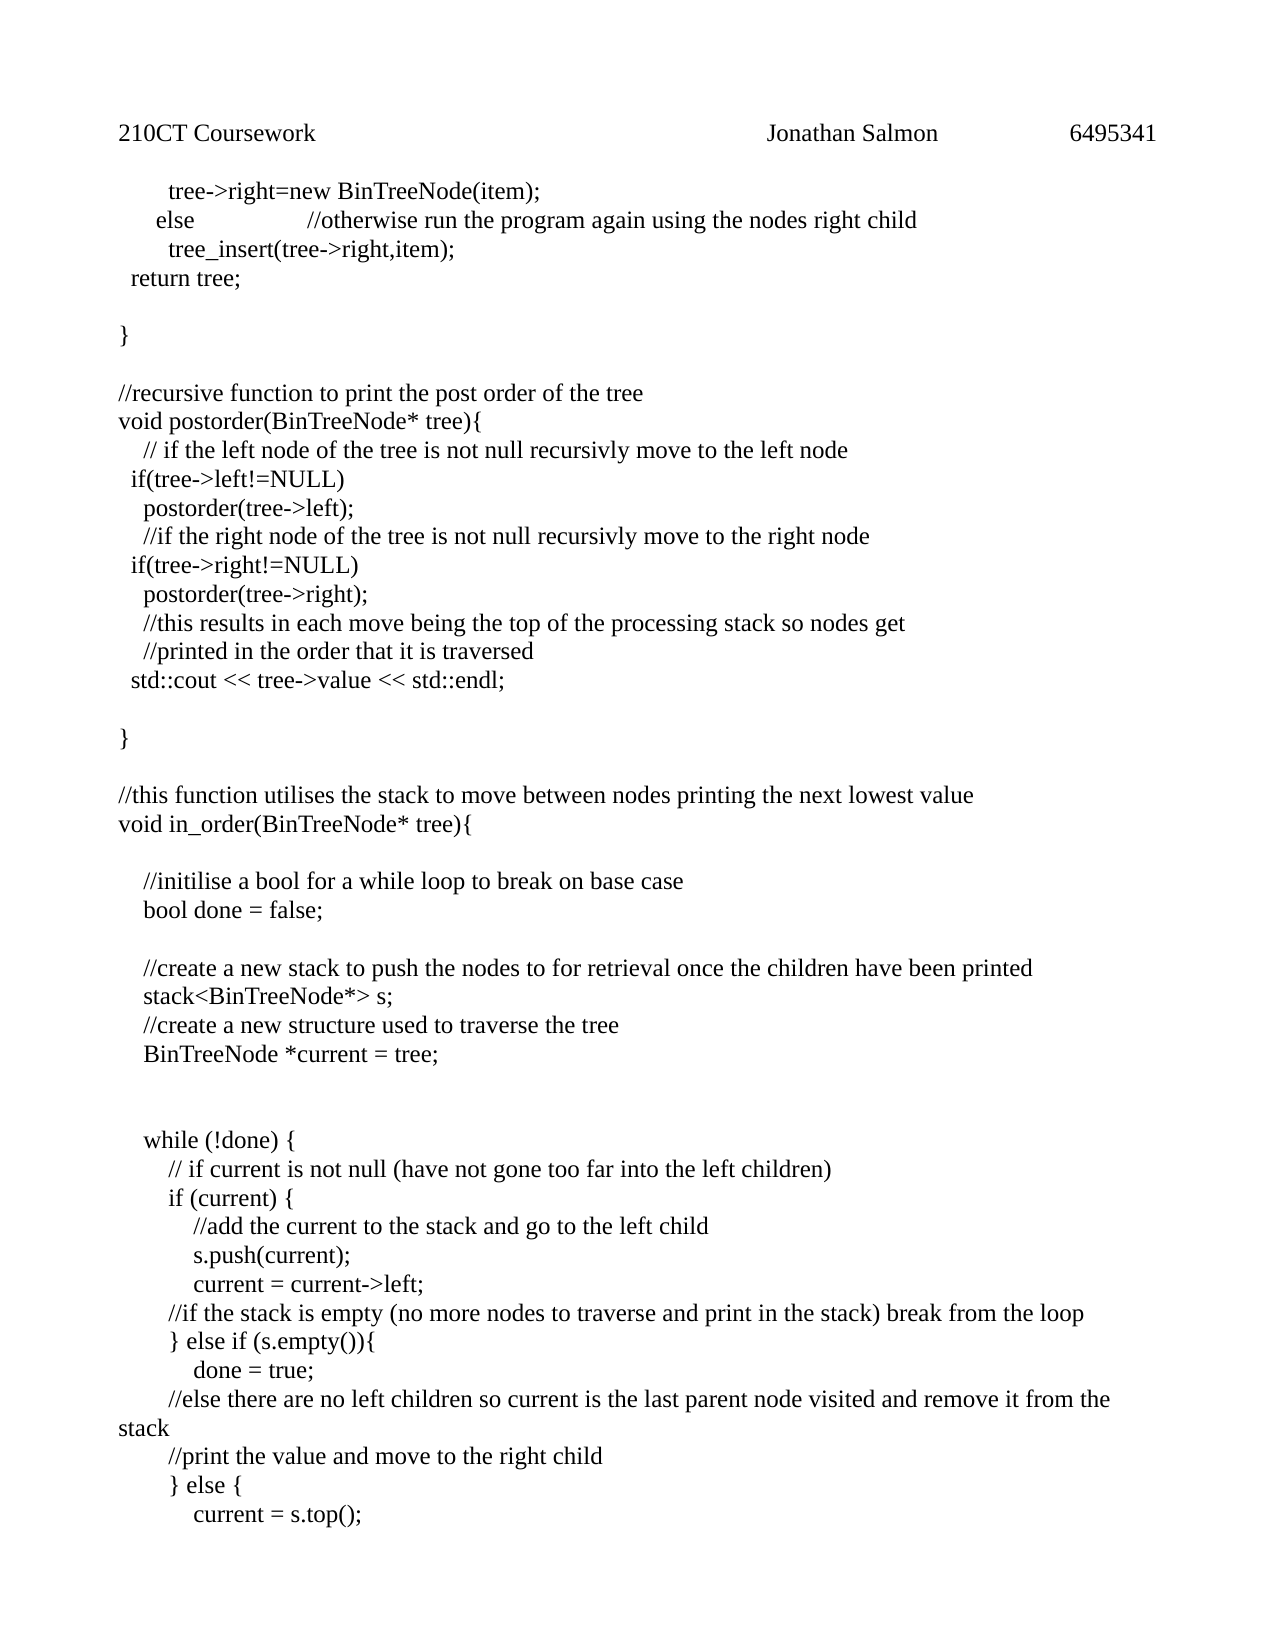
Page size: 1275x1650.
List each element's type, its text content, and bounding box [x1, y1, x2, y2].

text } else { [118, 1470, 1157, 1499]
text postorder(tree->right); [118, 579, 1157, 608]
text //this function utilises the stack to move between nodes printing the next lowest value [118, 780, 1157, 809]
text void postorder(BinTreeNode* tree){ [118, 406, 1157, 435]
text //add the current to the stack and go to the left child [118, 1211, 1157, 1240]
text tree_insert(tree->right,item); [118, 234, 1157, 263]
text while (!done) { [118, 1125, 1157, 1154]
text } else if (s.empty()){ [118, 1326, 1157, 1355]
text //else there are no left children so current is the last parent node visited and remove it from the stack [118, 1384, 1157, 1441]
text postorder(tree->left); [118, 493, 1157, 521]
text //this results in each move being the top of the processing stack so nodes get [118, 608, 1157, 636]
text current = current->left; [118, 1269, 1157, 1298]
text //create a new structure used to traverse the tree [118, 1010, 1157, 1039]
text } [118, 723, 1157, 751]
text // if current is not null (have not gone too far into the left children) [118, 1154, 1157, 1183]
text } [118, 320, 1157, 349]
text if (current) { [118, 1183, 1157, 1211]
text std::cout << tree->value << std::endl; [118, 665, 1157, 694]
text // if the left node of the tree is not null recursivly move to the left node [118, 435, 1157, 464]
text //printed in the order that it is traversed [118, 636, 1157, 665]
text if(tree->right!=NULL) [118, 550, 1157, 579]
text bool done = false; [118, 895, 1157, 924]
text //create a new stack to push the nodes to for retrieval once the children have been printed [118, 953, 1157, 981]
text s.push(current); [118, 1240, 1157, 1269]
text //if the stack is empty (no more nodes to traverse and print in the stack) break from the loop [118, 1298, 1157, 1326]
text return tree; [118, 263, 1157, 291]
text //print the value and move to the right child [118, 1441, 1157, 1470]
text tree->right=new BinTreeNode(item); [118, 176, 1157, 205]
text void in_order(BinTreeNode* tree){ [118, 809, 1157, 838]
text //if the right node of the tree is not null recursivly move to the right node [118, 521, 1157, 550]
text done = true; [118, 1355, 1157, 1384]
text //initilise a bool for a while loop to break on base case [118, 866, 1157, 895]
text BinTreeNode *current = tree; [118, 1039, 1157, 1068]
text //recursive function to print the post order of the tree [118, 378, 1157, 406]
text else //otherwise run the program again using the nodes right child [118, 205, 1157, 234]
text current = s.top(); [118, 1499, 1157, 1528]
text stack<BinTreeNode*> s; [118, 981, 1157, 1010]
text if(tree->left!=NULL) [118, 464, 1157, 493]
